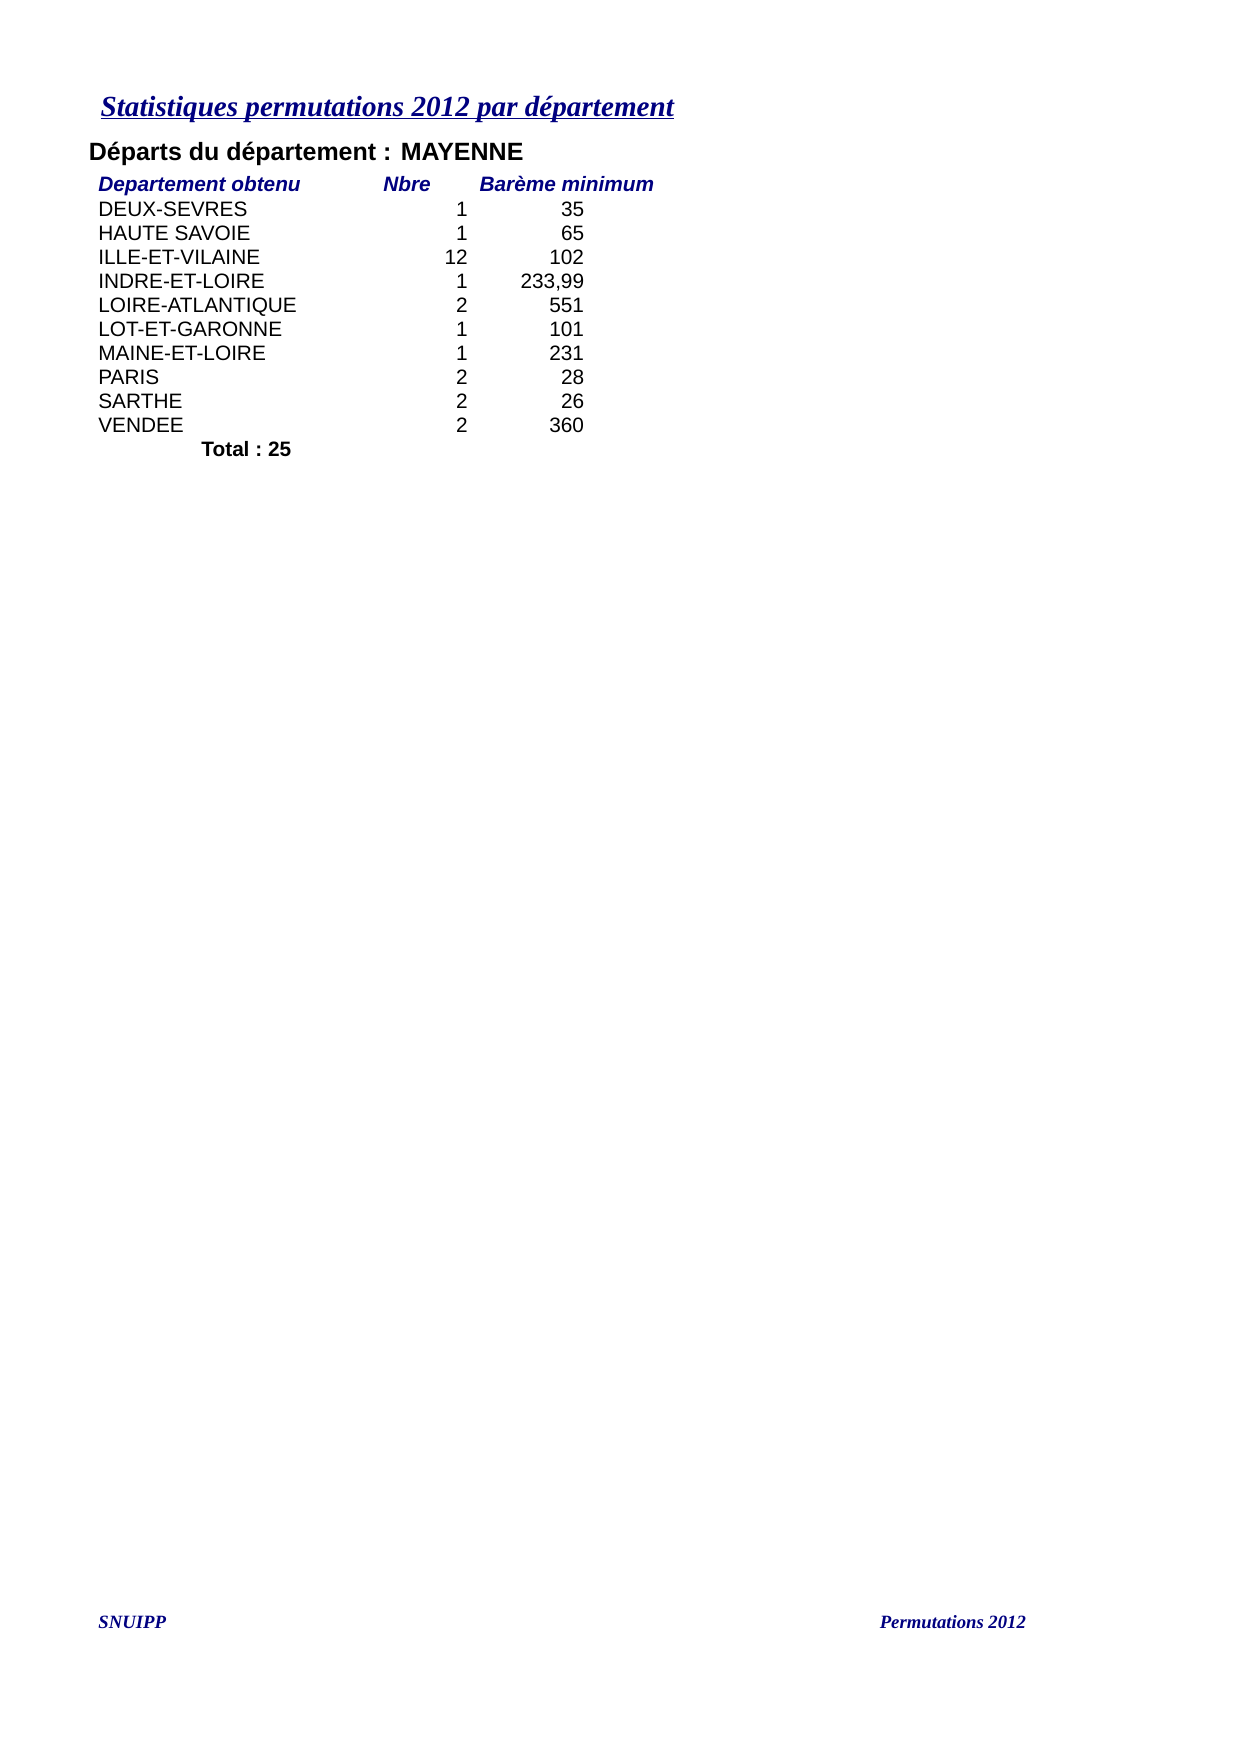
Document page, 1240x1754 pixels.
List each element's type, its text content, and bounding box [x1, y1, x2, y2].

text Departement obtenu Nbre Barème minimum [89, 172, 1151, 196]
text VENDEE 2 360 [89, 413, 1151, 437]
text LOIRE-ATLANTIQUE 2 551 [89, 293, 1151, 317]
text SNUIPP Permutations 2012 [89, 1611, 1151, 1633]
text LOT-ET-GARONNE 1 101 [89, 317, 1151, 341]
text MAINE-ET-LOIRE 1 231 [89, 341, 1151, 365]
text ILLE-ET-VILAINE 12 102 [89, 245, 1151, 269]
text Statistiques permutations 2012 par département [89, 89, 1151, 122]
text SARTHE 2 26 [89, 389, 1151, 413]
text HAUTE SAVOIE 1 65 [89, 221, 1151, 245]
text PARIS 2 28 [89, 365, 1151, 389]
text Départs du département : MAYENNE [89, 137, 1151, 166]
text INDRE-ET-LOIRE 1 233,99 [89, 269, 1151, 293]
text Total : 25 [89, 437, 1151, 461]
text DEUX-SEVRES 1 35 [89, 197, 1151, 221]
